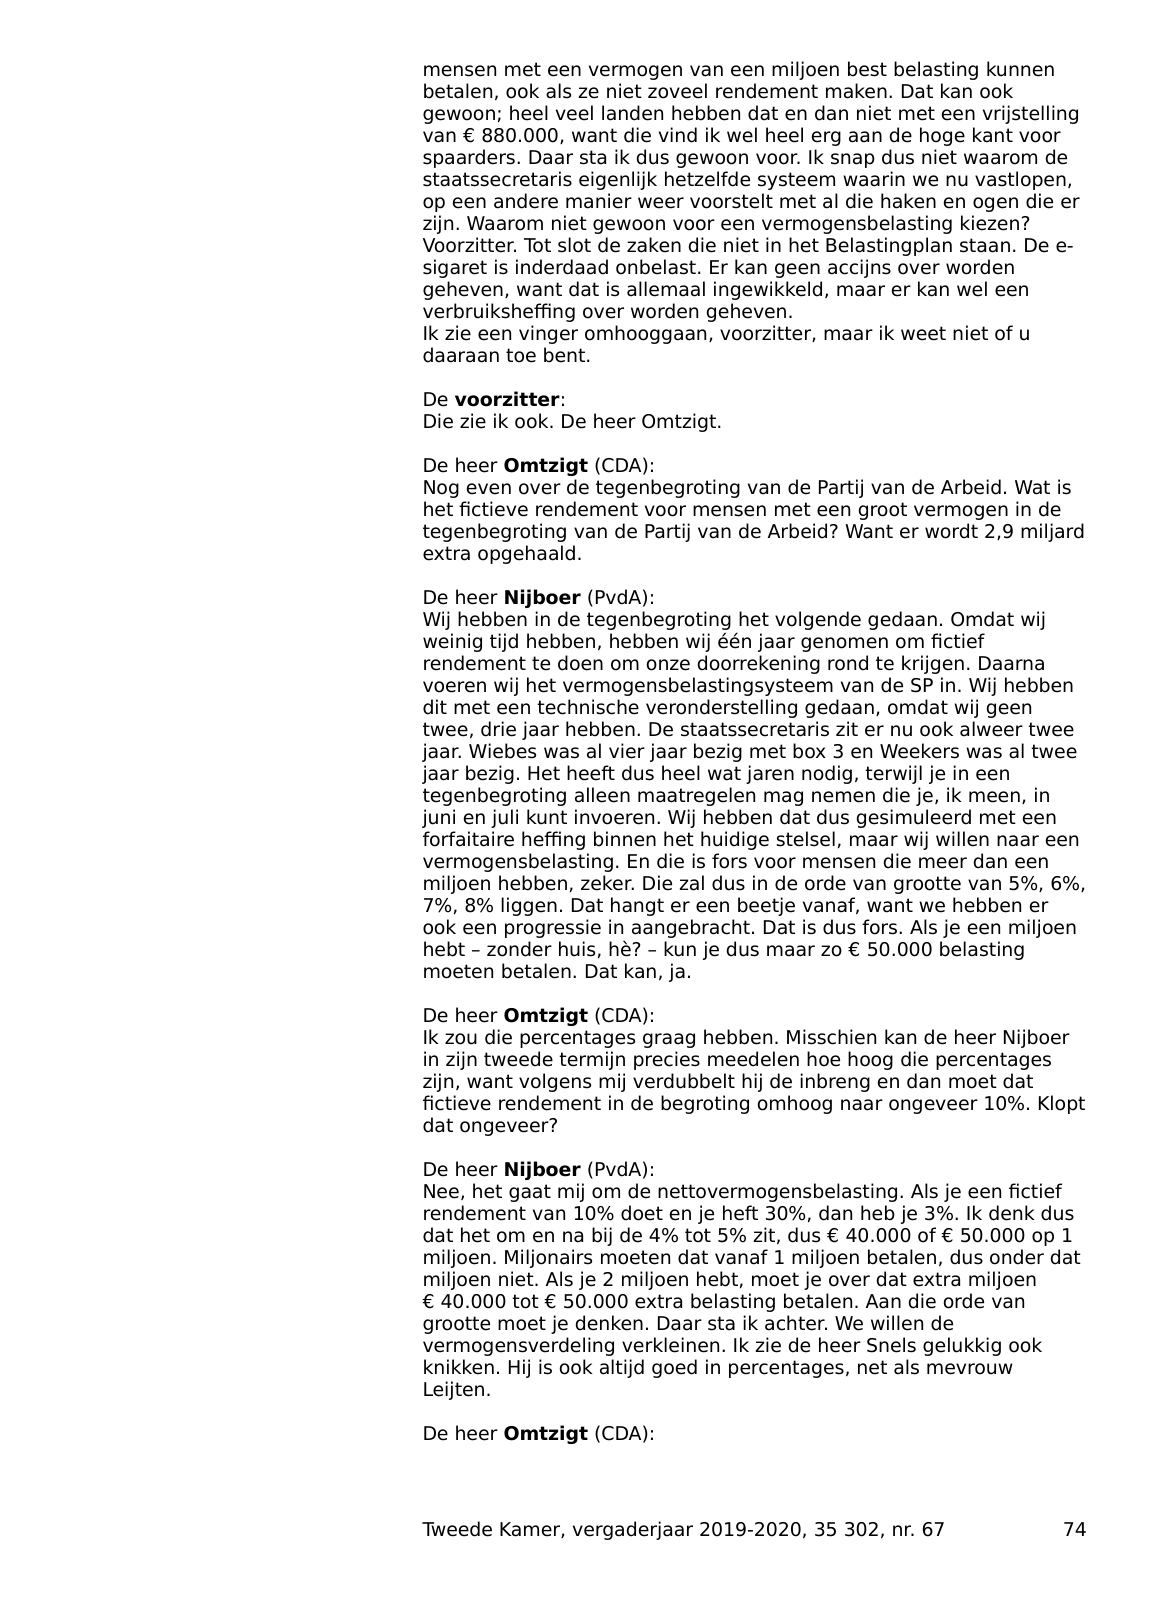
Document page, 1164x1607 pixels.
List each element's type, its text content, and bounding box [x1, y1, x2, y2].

text De voorzitter: [422, 389, 1087, 411]
text De heer Nijboer (PvdA): [422, 1159, 1087, 1181]
text De heer Omtzigt (CDA): [422, 455, 1087, 477]
text Die zie ik ook. De heer Omtzigt. [422, 411, 1087, 433]
text Voorzitter. Tot slot de zaken die niet in het Belastingplan staan. De e-sigaret is inderdaad onbelast. Er kan geen accijns over worden geheven, want dat is allemaal ingewikkeld, maar er kan wel een verbruiksheffing over worden geheven. [422, 235, 1087, 323]
text Nee, het gaat mij om de nettovermogensbelasting. Als je een fictief rendement van 10% doet en je heft 30%, dan heb je 3%. Ik denk dus dat het om en na bij de 4% tot 5% zit, dus € 40.000 of € 50.000 op 1 miljoen. Miljonairs moeten dat vanaf 1 miljoen betalen, dus onder dat miljoen niet. Als je 2 miljoen hebt, moet je over dat extra miljoen € 40.000 tot € 50.000 extra belasting betalen. Aan die orde van grootte moet je denken. Daar sta ik achter. We willen de vermogensverdeling verkleinen. Ik zie de heer Snels gelukkig ook knikken. Hij is ook altijd goed in percentages, net als mevrouw Leijten. [422, 1181, 1087, 1401]
text De heer Omtzigt (CDA): [422, 1005, 1087, 1027]
text De heer Omtzigt (CDA): [422, 1423, 1087, 1445]
text Ik zou die percentages graag hebben. Misschien kan de heer Nijboer in zijn tweede termijn precies meedelen hoe hoog die percentages zijn, want volgens mij verdubbelt hij de inbreng en dan moet dat fictieve rendement in de begroting omhoog naar ongeveer 10%. Klopt dat ongeveer? [422, 1027, 1087, 1137]
text Nog even over de tegenbegroting van de Partij van de Arbeid. Wat is het fictieve rendement voor mensen met een groot vermogen in de tegenbegroting van de Partij van de Arbeid? Want er wordt 2,9 miljard extra opgehaald. [422, 477, 1087, 565]
text mensen met een vermogen van een miljoen best belasting kunnen betalen, ook als ze niet zoveel rendement maken. Dat kan ook gewoon; heel veel landen hebben dat en dan niet met een vrijstelling van € 880.000, want die vind ik wel heel erg aan de hoge kant voor spaarders. Daar sta ik dus gewoon voor. Ik snap dus niet waarom de staatssecretaris eigenlijk hetzelfde systeem waarin we nu vastlopen, op een andere manier weer voorstelt met al die haken en ogen die er zijn. Waarom niet gewoon voor een vermogensbelasting kiezen? [422, 59, 1087, 235]
text Ik zie een vinger omhooggaan, voorzitter, maar ik weet niet of u daaraan toe bent. [422, 323, 1087, 367]
text Wij hebben in de tegenbegroting het volgende gedaan. Omdat wij weinig tijd hebben, hebben wij één jaar genomen om fictief rendement te doen om onze doorrekening rond te krijgen. Daarna voeren wij het vermogensbelastingsysteem van de SP in. Wij hebben dit met een technische veronderstelling gedaan, omdat wij geen twee, drie jaar hebben. De staatssecretaris zit er nu ook alweer twee jaar. Wiebes was al vier jaar bezig met box 3 en Weekers was al twee jaar bezig. Het heeft dus heel wat jaren nodig, terwijl je in een tegenbegroting alleen maatregelen mag nemen die je, ik meen, in juni en juli kunt invoeren. Wij hebben dat dus gesimuleerd met een forfaitaire heffing binnen het huidige stelsel, maar wij willen naar een vermogensbelasting. En die is fors voor mensen die meer dan een miljoen hebben, zeker. Die zal dus in de orde van grootte van 5%, 6%, 7%, 8% liggen. Dat hangt er een beetje vanaf, want we hebben er ook een progressie in aangebracht. Dat is dus fors. Als je een miljoen hebt – zonder huis, hè? – kun je dus maar zo € 50.000 belasting moeten betalen. Dat kan, ja. [422, 609, 1087, 983]
text De heer Nijboer (PvdA): [422, 587, 1087, 609]
